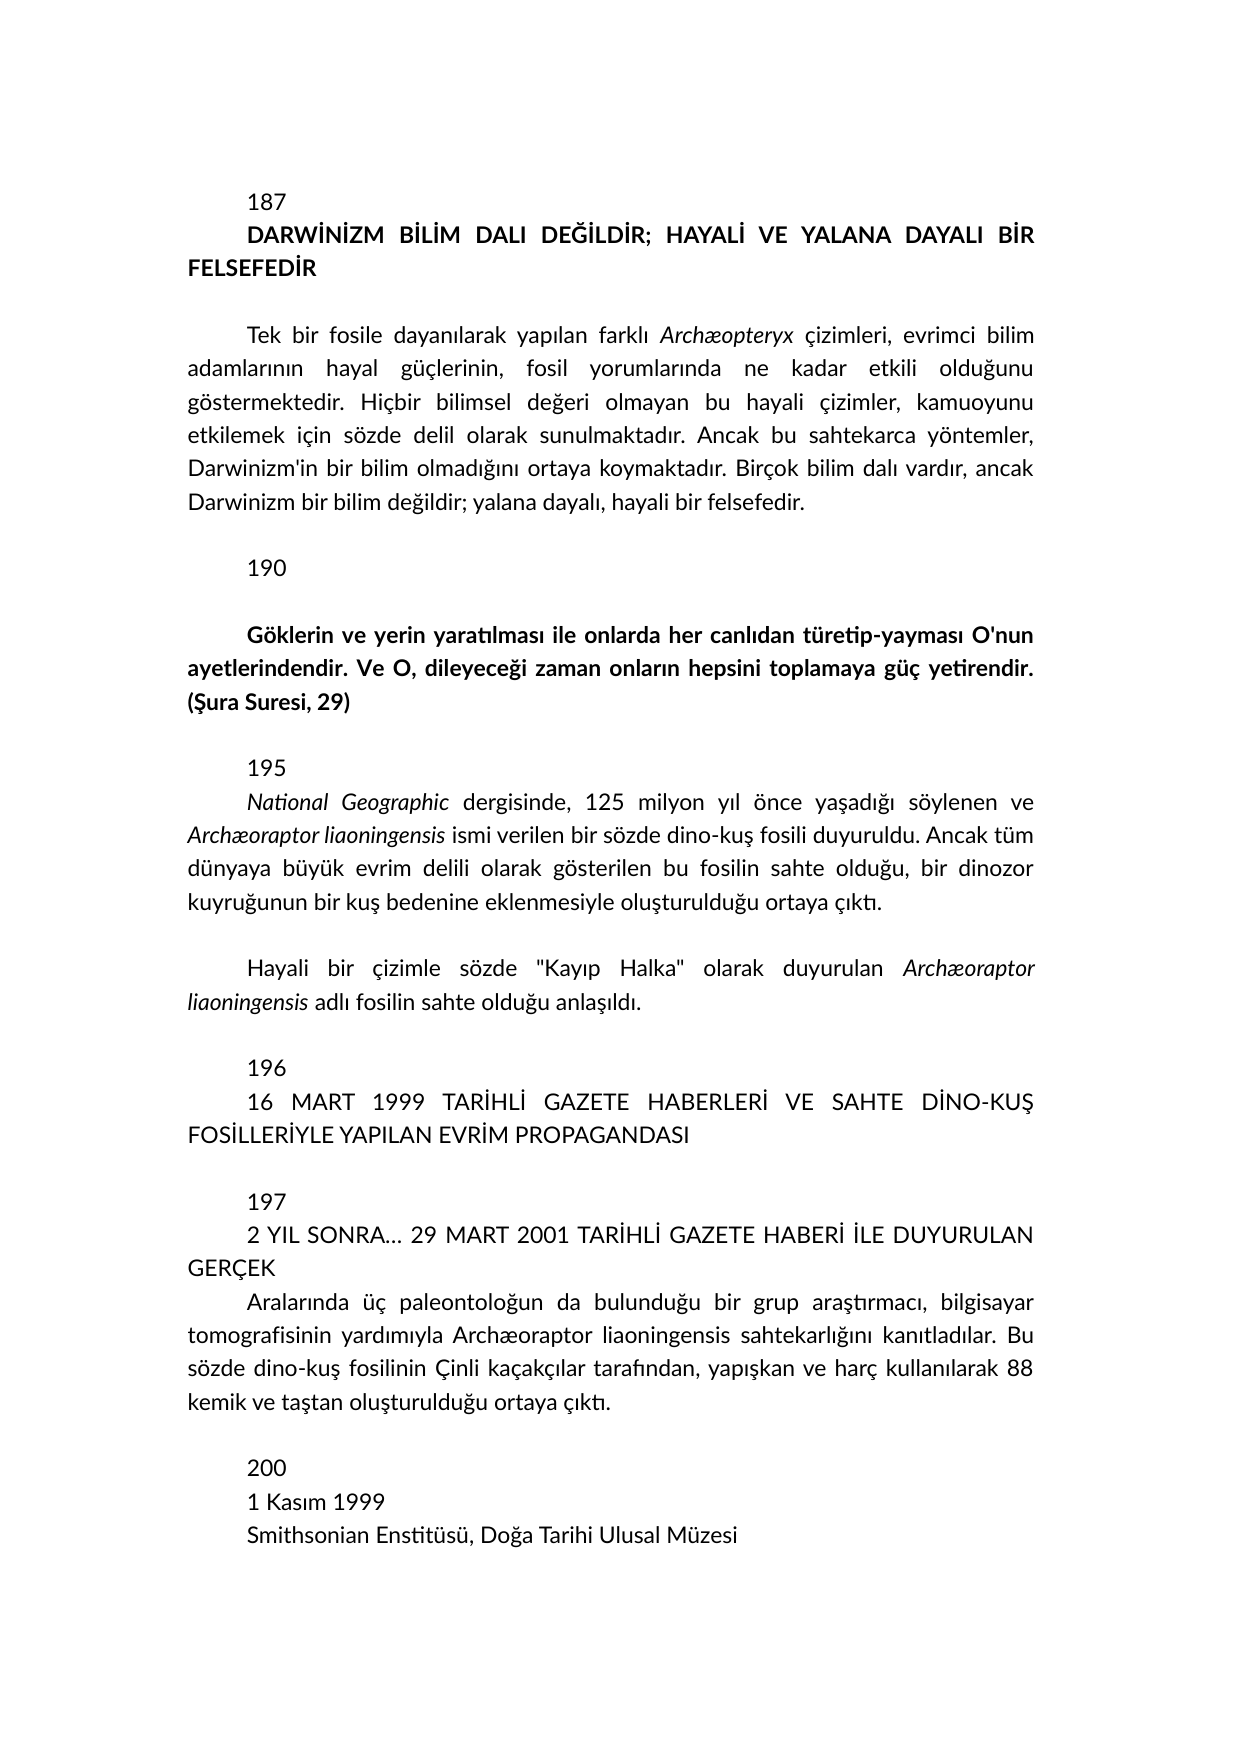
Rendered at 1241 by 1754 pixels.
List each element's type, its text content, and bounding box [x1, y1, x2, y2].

text Tek bir fosile dayanılarak yapılan farklı Archæopteryx çizimleri, evrimci bilim adamlarının hayal güçlerinin, fosil yorumlarında ne kadar etkili olduğunu göstermektedir. Hiçbir bilimsel değeri olmayan bu hayali çizimler, kamuoyunu etkilemek için sözde delil olarak sunulmaktadır. Ancak bu sahtekarca yöntemler, Darwinizm'in bir bilim olmadığını ortaya koymaktadır. Birçok bilim dalı vardır, ancak Darwinizm bir bilim değildir; yalana dayalı, hayali bir felsefedir. [187, 317, 1035, 517]
text 16 MART 1999 TARİHLİ GAZETE HABERLERİ VE SAHTE DİNO-KUŞ FOSİLLERİYLE YAPILAN EVRİM PROPAGANDASI [187, 1083, 1035, 1150]
text 1 Kasım 1999 [187, 1483, 1035, 1517]
text 190 [187, 550, 1035, 583]
text Smithsonian Enstitüsü, Doğa Tarihi Ulusal Müzesi [187, 1517, 1035, 1550]
text 187 [187, 183, 1035, 217]
text 196 [187, 1050, 1035, 1083]
text DARWİNİZM BİLİM DALI DEĞİLDİR; HAYALİ VE YALANA DAYALI BİR FELSEFEDİR [187, 217, 1035, 283]
text Hayali bir çizimle sözde "Kayıp Halka" olarak duyurulan Archæoraptor liaoningensis adlı fosilin sahte olduğu anlaşıldı. [187, 950, 1035, 1017]
text National Geographic dergisinde, 125 milyon yıl önce yaşadığı söylenen ve Archæoraptor liaoningensis ismi verilen bir sözde dino-kuş fosili duyuruldu. Ancak tüm dünyaya büyük evrim delili olarak gösterilen bu fosilin sahte olduğu, bir dinozor kuyruğunun bir kuş bedenine eklenmesiyle oluşturulduğu ortaya çıktı. [187, 783, 1035, 917]
text 197 [187, 1183, 1035, 1217]
text 2 YIL SONRA… 29 MART 2001 TARİHLİ GAZETE HABERİ İLE DUYURULAN GERÇEK [187, 1217, 1035, 1283]
text 195 [187, 750, 1035, 783]
text Göklerin ve yerin yaratılması ile onlarda her canlıdan türetip-yayması O'nun ayetlerindendir. Ve O, dileyeceği zaman onların hepsini toplamaya güç yetirendir. (Şura Suresi, 29) [187, 617, 1035, 717]
text 200 [187, 1450, 1035, 1483]
text Aralarında üç paleontoloğun da bulunduğu bir grup araştırmacı, bilgisayar tomografisinin yardımıyla Archæoraptor liaoningensis sahtekarlığını kanıtladılar. Bu sözde dino-kuş fosilinin Çinli kaçakçılar tarafından, yapışkan ve harç kullanılarak 88 kemik ve taştan oluşturulduğu ortaya çıktı. [187, 1283, 1035, 1417]
